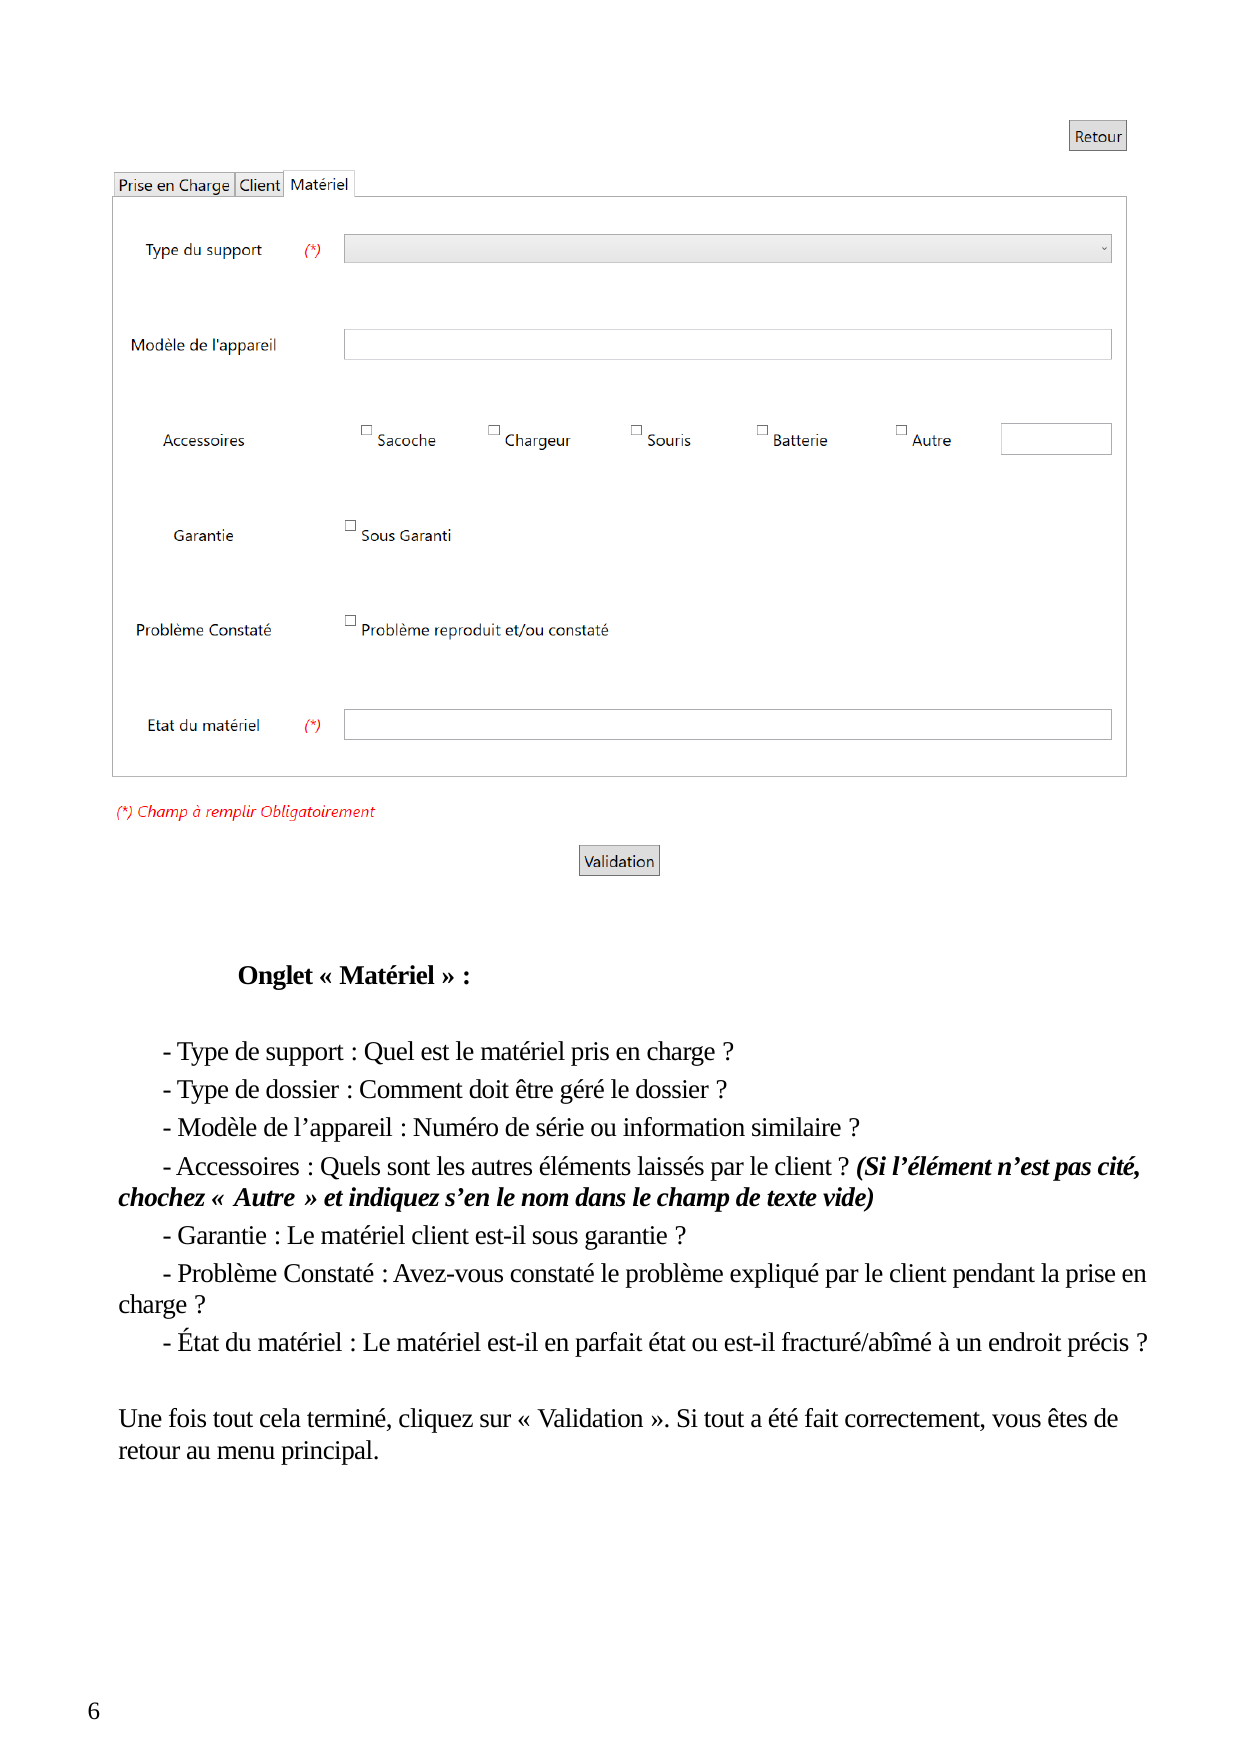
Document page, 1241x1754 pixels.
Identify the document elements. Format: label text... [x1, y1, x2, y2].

text - Garantie : Le matériel client est-il sous garantie ? [118, 1219, 1151, 1250]
text - Type de dossier : Comment doit être géré le dossier ? [118, 1073, 1151, 1104]
text - Accessoires : Quels sont les autres éléments laissés par le client ? (Si l’élément n’est pas cité, chochez « Autre » et indiquez s’en le nom dans le champ de texte vide) [118, 1150, 1151, 1212]
text Une fois tout cela terminé, cliquez sur « Validation ». Si tout a été fait correctement, vous êtes de retour au menu principal. [118, 1403, 1151, 1465]
text - Type de support : Quel est le matériel pris en charge ? [118, 1035, 1151, 1066]
text - Modèle de l’appareil : Numéro de série ou information similaire ? [118, 1112, 1151, 1143]
text - Problème Constaté : Avez-vous constaté le problème expliqué par le client pendant la prise en charge ? [118, 1257, 1151, 1319]
text - État du matériel : Le matériel est-il en parfait état ou est-il fracturé/abîmé à un endroit précis ? [118, 1326, 1151, 1357]
text Onglet « Matériel » : [118, 959, 1151, 990]
picture [102, 112, 1136, 883]
